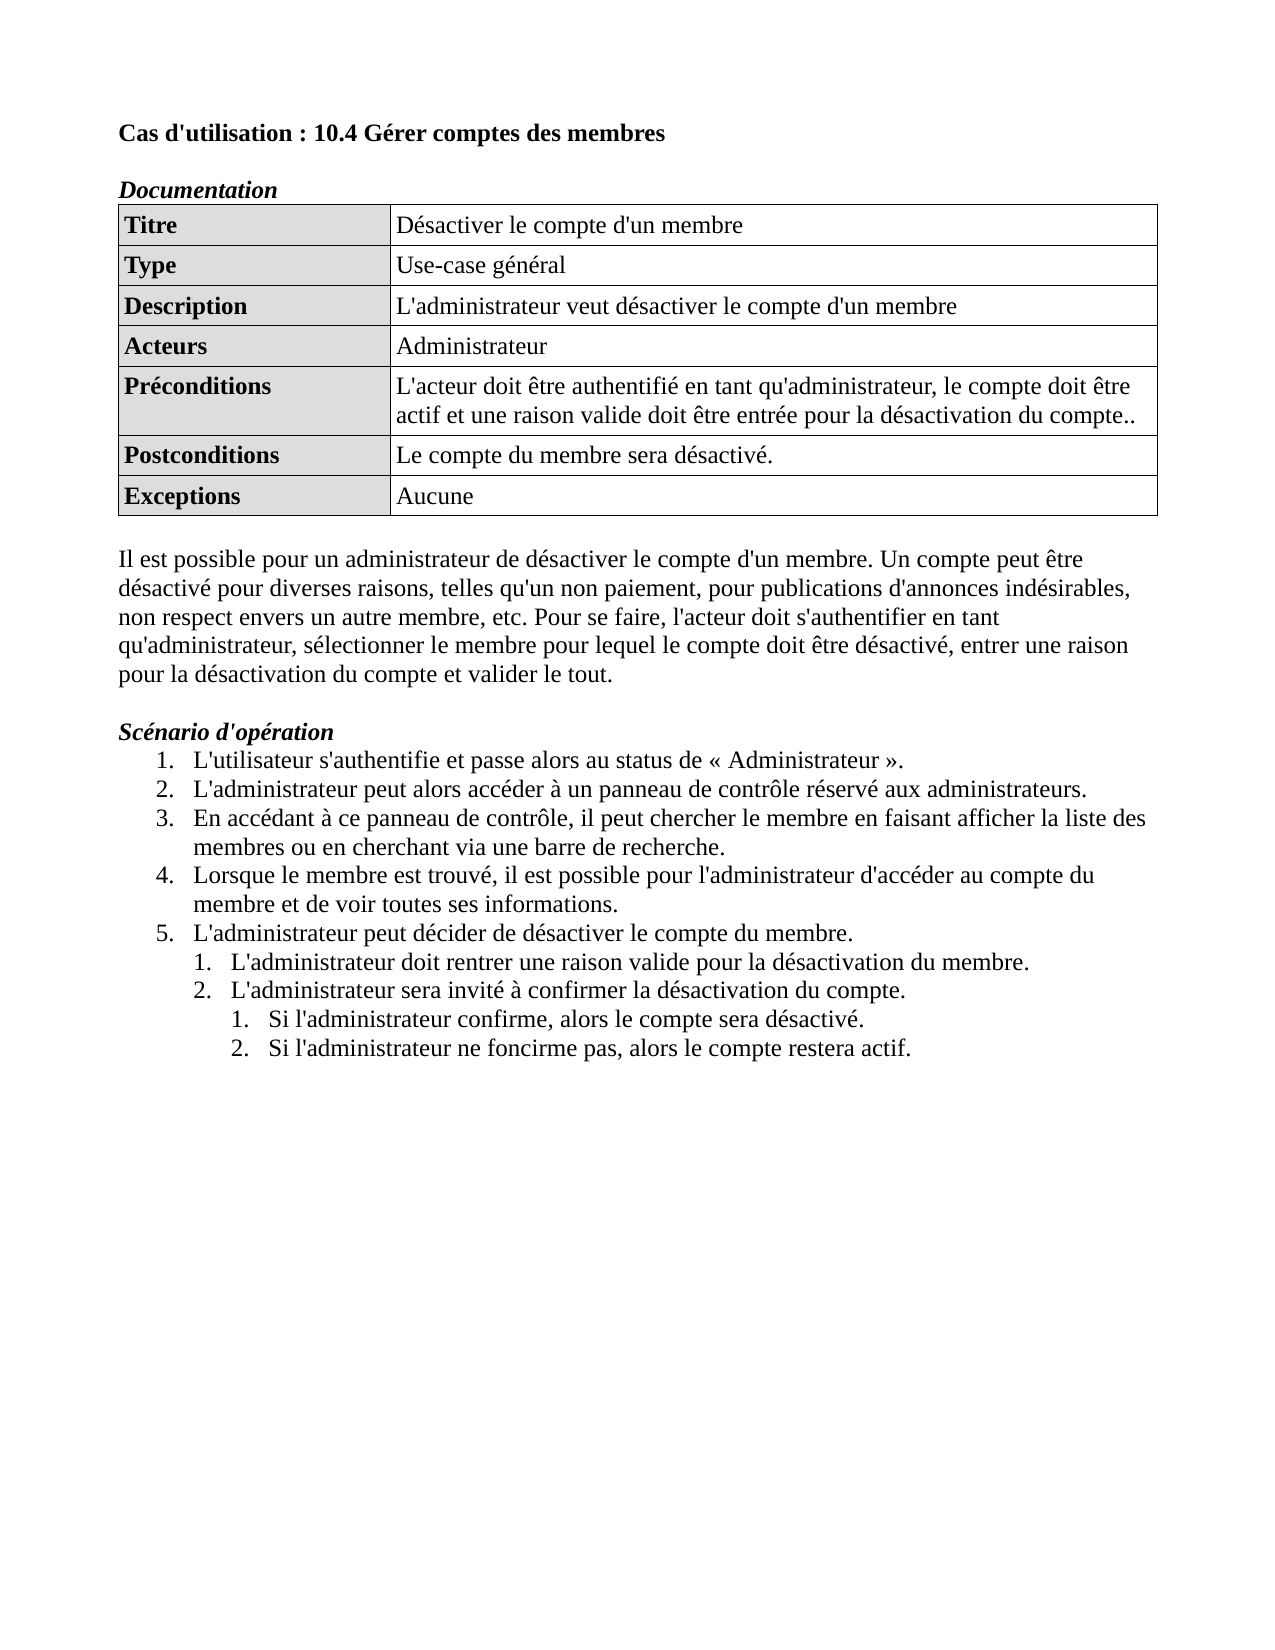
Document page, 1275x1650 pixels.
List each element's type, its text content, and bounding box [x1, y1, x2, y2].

list L'administrateur sera invité à confirmer la désactivation du compte. [193, 975, 1157, 1004]
table_cell L'acteur doit être authentifié en tant qu'administrateur, le compte doit être actif et une raison valide doit être entrée pour la désactivation du compte.. [391, 367, 1157, 435]
table_cell Type [119, 246, 390, 285]
table_cell Administrateur [391, 326, 1157, 366]
text Documentation [118, 176, 1157, 204]
list L'administrateur peut alors accéder à un panneau de contrôle réservé aux administrateurs. [156, 774, 1157, 803]
table_cell Use-case général [391, 246, 1157, 285]
text Scénario d'opération [118, 717, 1157, 745]
text Il est possible pour un administrateur de désactiver le compte d'un membre. Un compte peut être désactivé pour diverses raisons, telles qu'un non paiement, pour publications d'annonces indésirables, non respect envers un autre membre, etc. Pour se faire, l'acteur doit s'authentifier en tant qu'administrateur, sélectionner le membre pour lequel le compte doit être désactivé, entrer une raison pour la désactivation du compte et valider le tout. [118, 544, 1157, 688]
text Cas d'utilisation : 10.4 Gérer comptes des membres [118, 118, 1157, 147]
list Si l'administrateur ne foncirme pas, alors le compte restera actif. [231, 1033, 1157, 1062]
table_cell Préconditions [119, 367, 390, 435]
table_cell Aucune [391, 476, 1157, 515]
table_cell Acteurs [119, 326, 390, 366]
list Si l'administrateur confirme, alors le compte sera désactivé. [231, 1004, 1157, 1033]
table_header Désactiver le compte d'un membre [391, 205, 1157, 245]
table_header Titre [119, 205, 390, 245]
table_cell Description [119, 286, 390, 325]
table_cell Le compte du membre sera désactivé. [391, 436, 1157, 475]
list En accédant à ce panneau de contrôle, il peut chercher le membre en faisant afficher la liste des membres ou en cherchant via une barre de recherche. [156, 803, 1157, 860]
table_cell Postconditions [119, 436, 390, 475]
list L'utilisateur s'authentifie et passe alors au status de « Administrateur ». [156, 745, 1157, 774]
list L'administrateur doit rentrer une raison valide pour la désactivation du membre. [193, 947, 1157, 975]
list Lorsque le membre est trouvé, il est possible pour l'administrateur d'accéder au compte du membre et de voir toutes ses informations. [156, 860, 1157, 918]
list L'administrateur peut décider de désactiver le compte du membre. [156, 918, 1157, 947]
table_cell L'administrateur veut désactiver le compte d'un membre [391, 286, 1157, 325]
table_cell Exceptions [119, 476, 390, 515]
